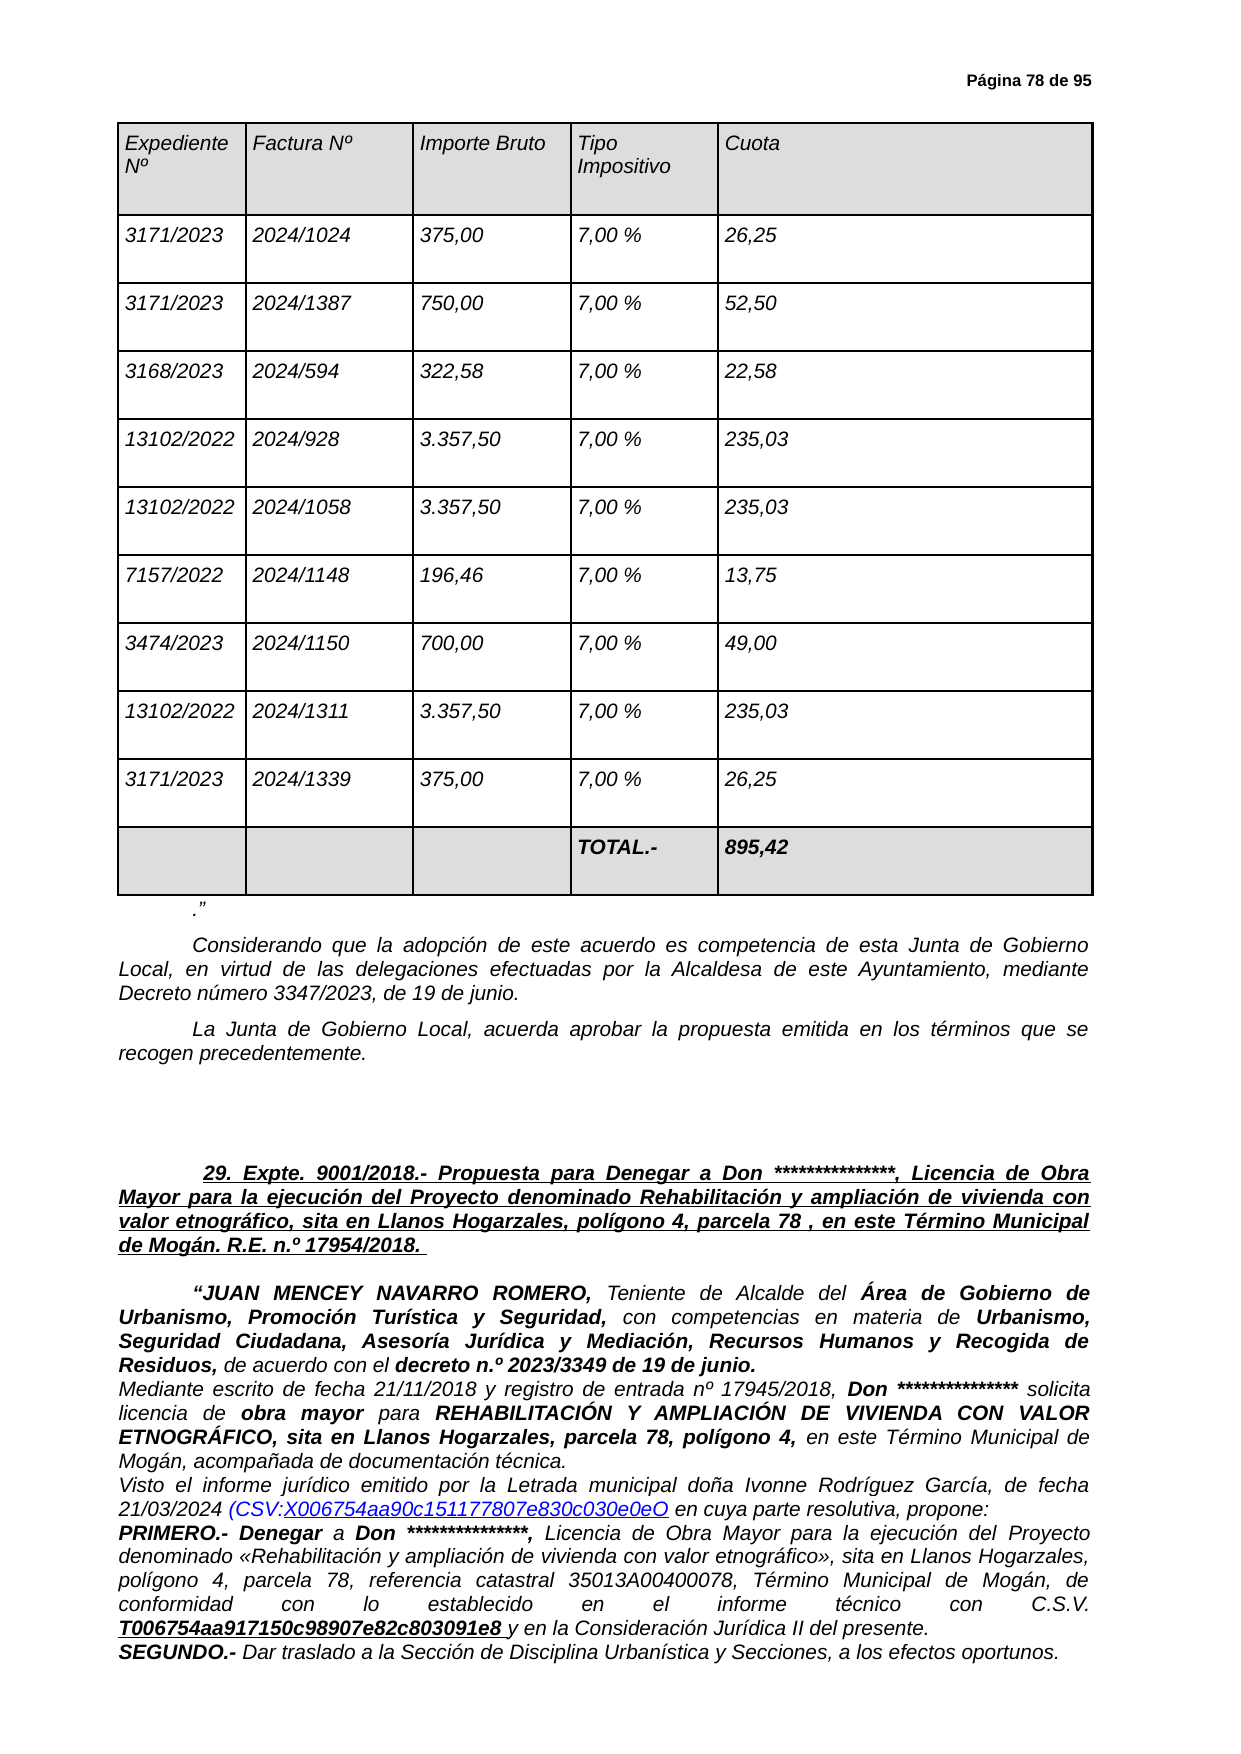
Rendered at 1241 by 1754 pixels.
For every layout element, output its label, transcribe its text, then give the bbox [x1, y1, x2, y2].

table_header Factura Nº [247, 124, 412, 214]
table_cell 7157/2022 [119, 556, 245, 622]
table_header Importe Bruto [414, 124, 570, 214]
table_cell 7,00 % [572, 624, 717, 690]
table_header Tipo Impositivo [572, 124, 717, 214]
table_cell 13,75 [719, 556, 1091, 622]
table_cell 13102/2022 [119, 488, 245, 554]
table_cell 2024/1150 [247, 624, 412, 690]
text .” [118, 896, 1092, 920]
table_cell 52,50 [719, 284, 1091, 350]
table_cell 3171/2023 [119, 760, 245, 826]
table_cell 7,00 % [572, 284, 717, 350]
table_cell [414, 828, 570, 894]
table_cell 13102/2022 [119, 420, 245, 486]
table_cell 2024/1311 [247, 692, 412, 758]
table_cell TOTAL.- [572, 828, 717, 894]
table_cell 2024/1024 [247, 216, 412, 282]
table_cell 49,00 [719, 624, 1091, 690]
table_cell 3.357,50 [414, 420, 570, 486]
table_cell 2024/594 [247, 352, 412, 418]
table_cell 7,00 % [572, 488, 717, 554]
table_cell 235,03 [719, 488, 1091, 554]
table_cell 895,42 [719, 828, 1091, 894]
table_cell 3474/2023 [119, 624, 245, 690]
text Mediante escrito de fecha 21/11/2018 y registro de entrada nº 17945/2018, Don *************** solicita licencia de obra mayor para REHABILITACIÓN Y AMPLIACIÓN DE VIVIENDA CON VALOR ETNOGRÁFICO, sita en Llanos Hogarzales, parcela 78, polígono 4, en este Término Municipal de Mogán, acompañada de documentación técnica. [118, 1377, 1092, 1472]
table_cell 3171/2023 [119, 284, 245, 350]
table_cell 26,25 [719, 216, 1091, 282]
table_cell 3171/2023 [119, 216, 245, 282]
table_cell [119, 828, 245, 894]
table_cell 7,00 % [572, 760, 717, 826]
table_cell 7,00 % [572, 556, 717, 622]
table_cell 322,58 [414, 352, 570, 418]
table_cell 196,46 [414, 556, 570, 622]
table_cell 750,00 [414, 284, 570, 350]
table_cell 375,00 [414, 216, 570, 282]
table_cell 700,00 [414, 624, 570, 690]
table_cell 13102/2022 [119, 692, 245, 758]
table_cell 3.357,50 [414, 692, 570, 758]
table_cell 26,25 [719, 760, 1091, 826]
table_cell 375,00 [414, 760, 570, 826]
table_cell 2024/1339 [247, 760, 412, 826]
table_cell 7,00 % [572, 420, 717, 486]
text SEGUNDO.- Dar traslado a la Sección de Disciplina Urbanística y Secciones, a los efectos oportunos. [118, 1640, 1092, 1664]
text Visto el informe jurídico emitido por la Letrada municipal doña Ivonne Rodríguez García, de fecha 21/03/2024 (CSV:X006754aa90c151177807e830c030e0eO en cuya parte resolutiva, propone: [118, 1472, 1092, 1520]
text 29. Expte. 9001/2018.- Propuesta para Denegar a Don ***************, Licencia de Obra Mayor para la ejecución del Proyecto denominado Rehabilitación y ampliación de vivienda con valor etnográfico, sita en Llanos Hogarzales, polígono 4, parcela 78 , en este Término Municipal de Mogán. R.E. n.º 17954/2018. [118, 1161, 1092, 1257]
table_cell [247, 828, 412, 894]
table_cell 235,03 [719, 420, 1091, 486]
text PRIMERO.- Denegar a Don ***************, Licencia de Obra Mayor para la ejecución del Proyecto denominado «Rehabilitación y ampliación de vivienda con valor etnográfico», sita en Llanos Hogarzales, polígono 4, parcela 78, referencia catastral 35013A00400078, Término Municipal de Mogán, de conformidad con lo establecido en el informe técnico con C.S.V. T006754aa917150c98907e82c803091e8 y en la Consideración Jurídica II del presente. [118, 1520, 1092, 1640]
table_cell 235,03 [719, 692, 1091, 758]
table_header Expediente Nº [119, 124, 245, 214]
table_cell 3.357,50 [414, 488, 570, 554]
table_cell 2024/928 [247, 420, 412, 486]
text La Junta de Gobierno Local, acuerda aprobar la propuesta emitida en los términos que se recogen precedentemente. [118, 1017, 1092, 1065]
table_cell 22,58 [719, 352, 1091, 418]
table_cell 2024/1058 [247, 488, 412, 554]
table_cell 7,00 % [572, 216, 717, 282]
text “JUAN MENCEY NAVARRO ROMERO, Teniente de Alcalde del Área de Gobierno de Urbanismo, Promoción Turística y Seguridad, con competencias en materia de Urbanismo, Seguridad Ciudadana, Asesoría Jurídica y Mediación, Recursos Humanos y Recogida de Residuos, de acuerdo con el decreto n.º 2023/3349 de 19 de junio. [118, 1281, 1092, 1377]
table_cell 7,00 % [572, 352, 717, 418]
table_cell 3168/2023 [119, 352, 245, 418]
text Considerando que la adopción de este acuerdo es competencia de esta Junta de Gobierno Local, en virtud de las delegaciones efectuadas por la Alcaldesa de este Ayuntamiento, mediante Decreto número 3347/2023, de 19 de junio. [118, 933, 1092, 1005]
table_cell 2024/1387 [247, 284, 412, 350]
table_cell 2024/1148 [247, 556, 412, 622]
table_cell 7,00 % [572, 692, 717, 758]
table_header Cuota [719, 124, 1091, 214]
